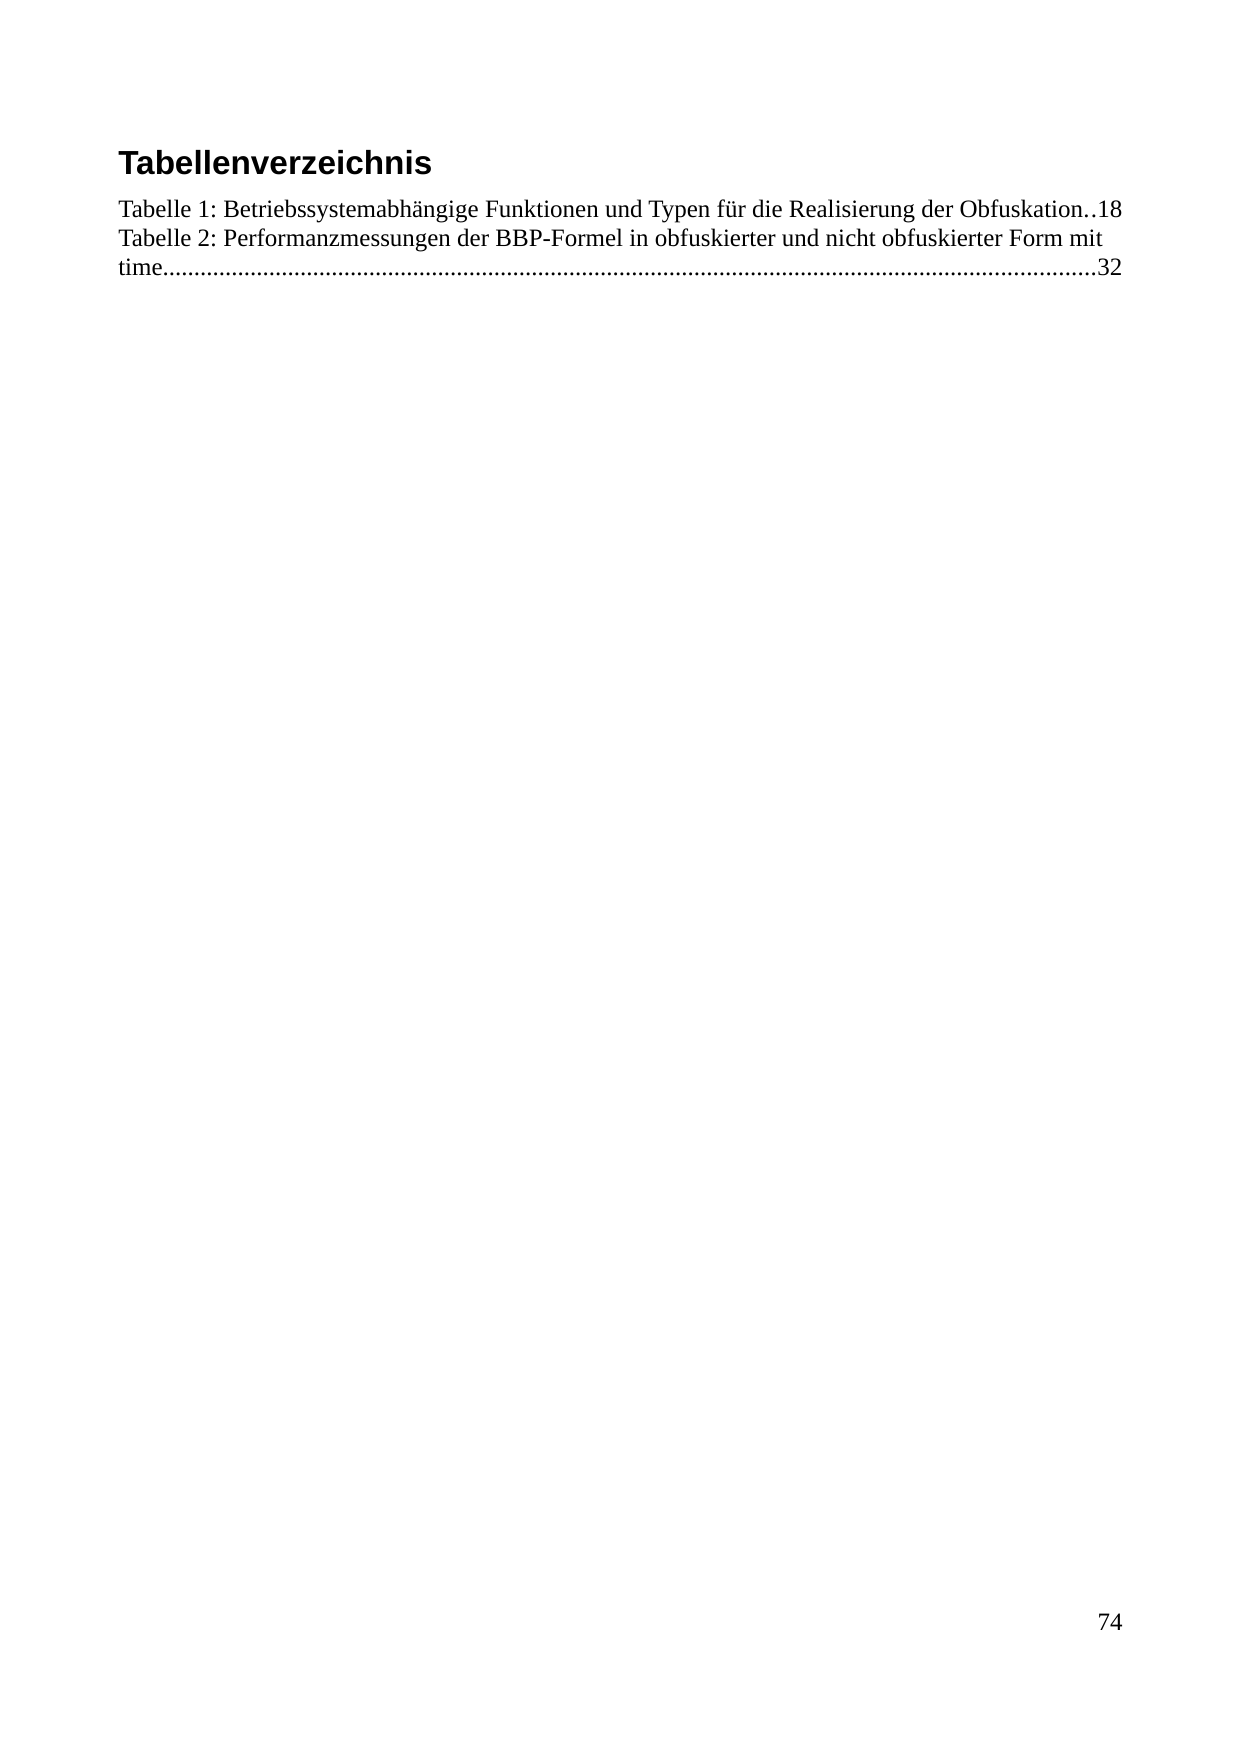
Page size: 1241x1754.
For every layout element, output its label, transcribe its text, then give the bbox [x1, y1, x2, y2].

text Tabelle 1: Betriebssystemabhängige Funktionen und Typen für die Realisierung der Obfuskation 18 [118, 194, 1122, 223]
text Tabelle 2: Performanzmessungen der BBP-Formel in obfuskierter und nicht obfuskierter Form mit time 32 [118, 223, 1122, 280]
subtitle Tabellenverzeichnis [118, 143, 1122, 182]
